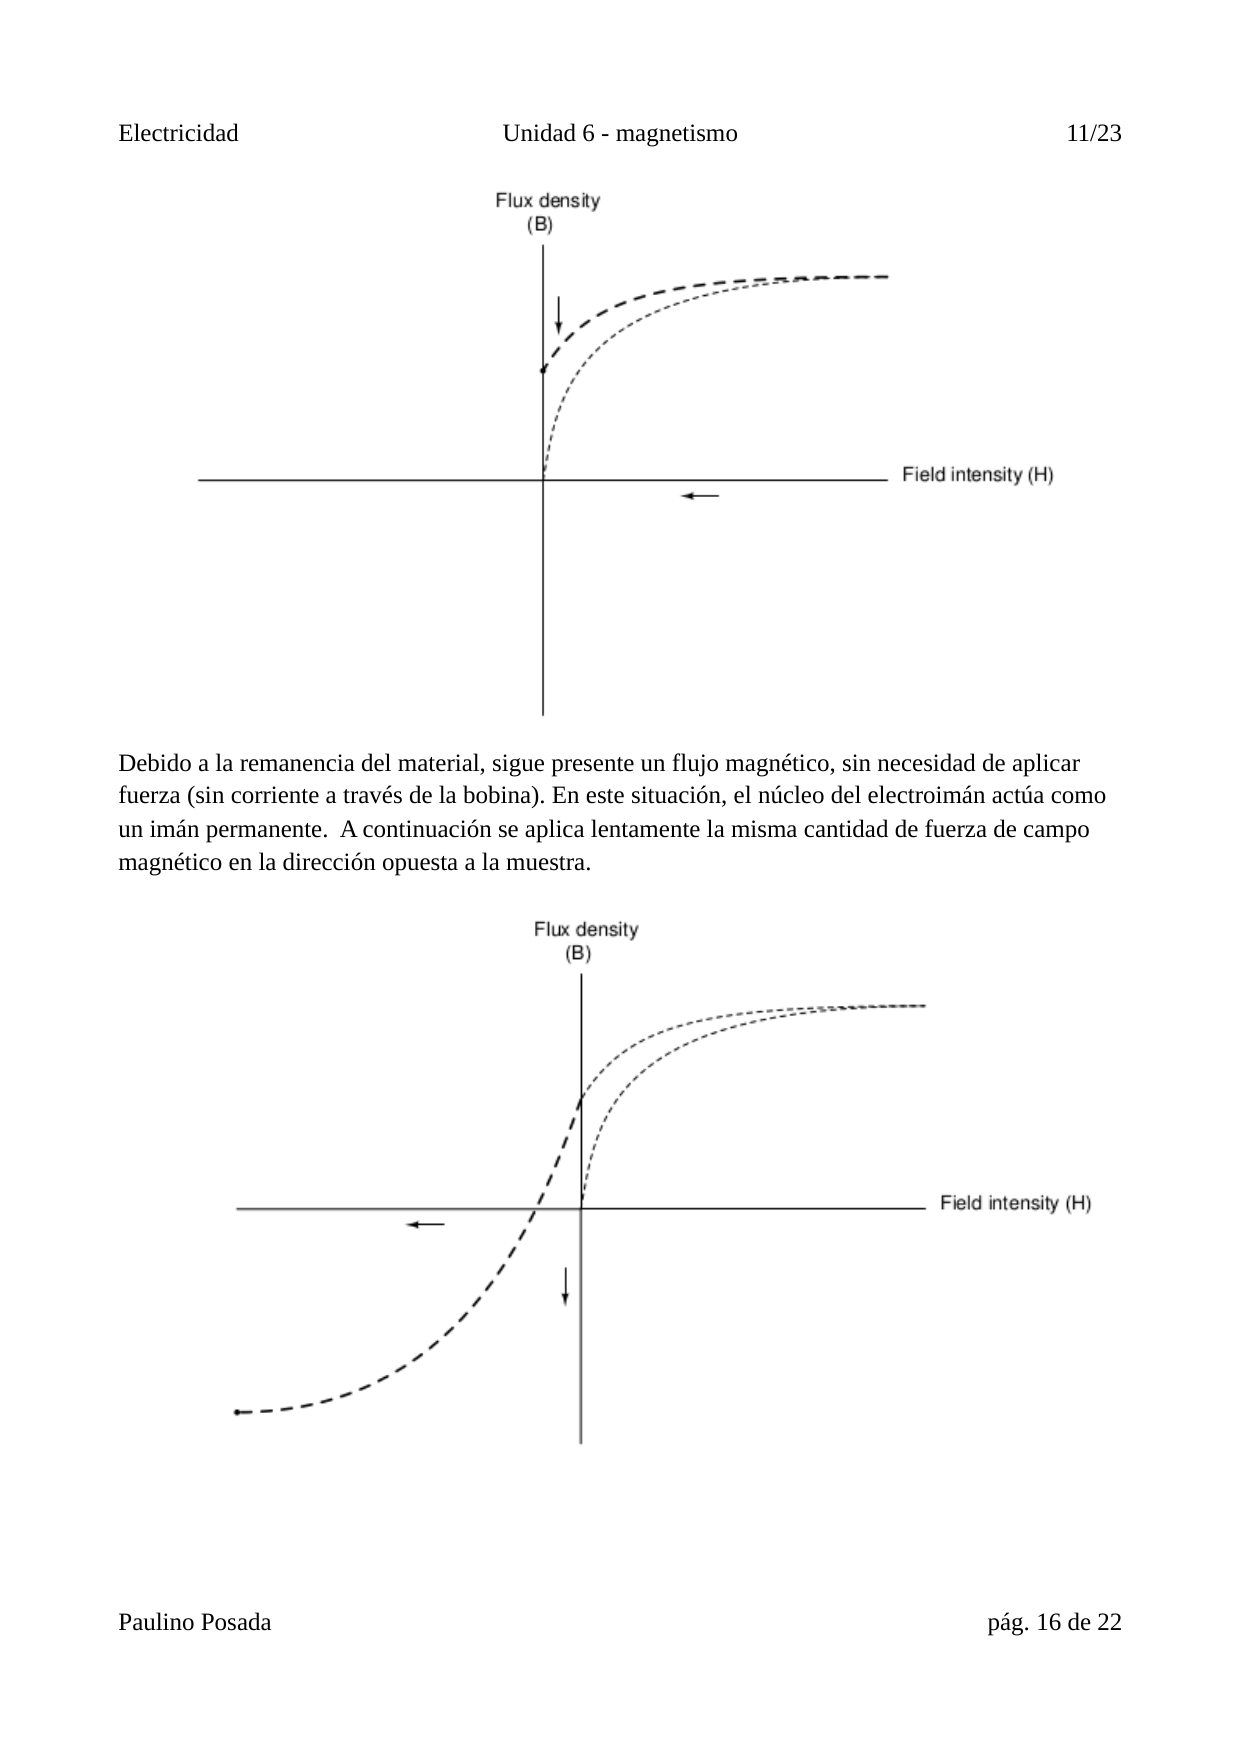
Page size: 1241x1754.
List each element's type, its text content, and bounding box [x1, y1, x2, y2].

picture [123, 894, 1117, 1463]
text Debido a la remanencia del material, sigue presente un flujo magnético, sin necesidad de aplicar fuerza (sin corriente a través de la bobina). En este situación, el núcleo del electroimán actúa como un imán permanente. A continuación se aplica lentamente la misma cantidad de fuerza de campo magnético en la dirección opuesta a la muestra. [118, 748, 1122, 875]
picture [167, 176, 1073, 735]
